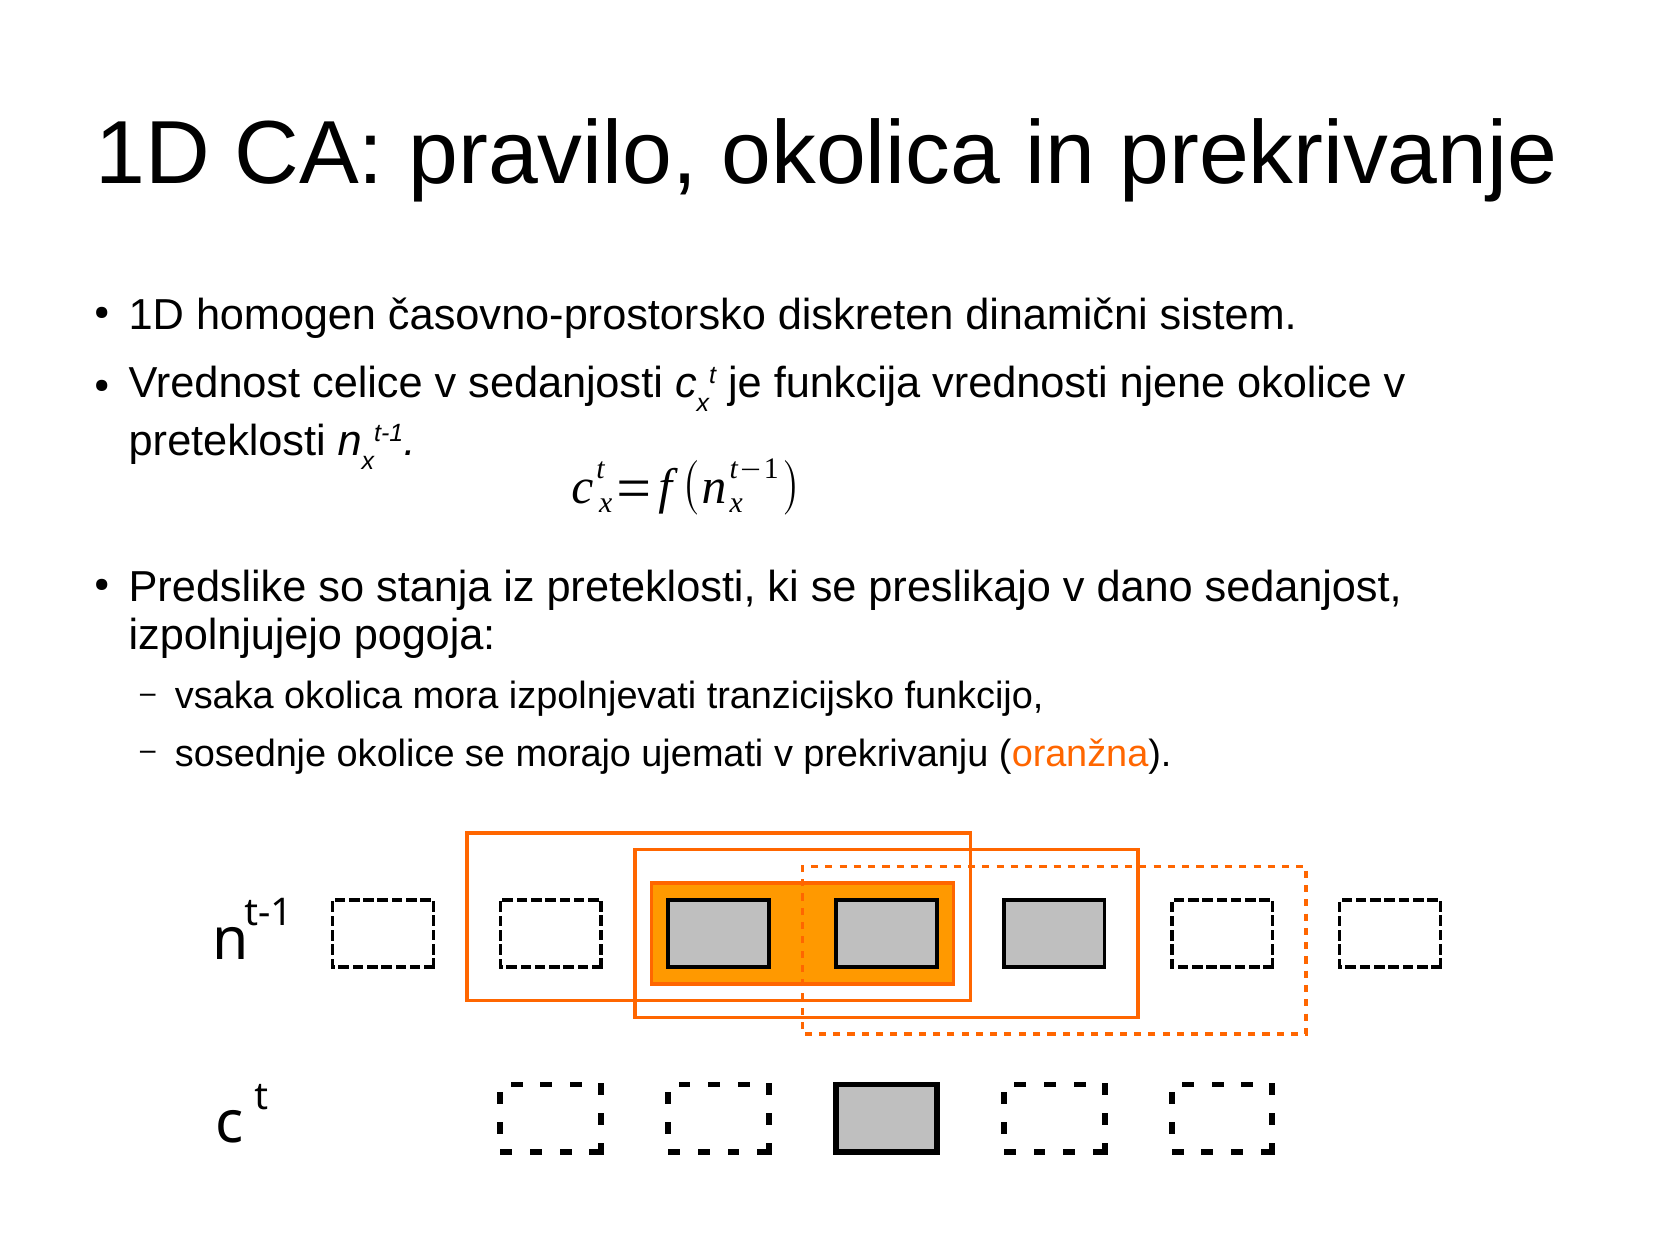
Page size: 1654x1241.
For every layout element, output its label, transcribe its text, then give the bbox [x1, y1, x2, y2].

list 1D homogen časovno-prostorsko diskreten dinamični sistem. Vrednost celice v sedanjosti cxt je funkcija vrednosti njene okolice v preteklosti nxt-1. Predslike so stanja iz preteklosti, ki se preslikajo v dano sedanjost, izpolnjujejo pogoja: vsaka okolica mora izpolnjevati tranzicijsko funkcijo, sosednje okolice se morajo ujemati v prekrivanju (oranžna). [82, 290, 1571, 781]
chart [558, 450, 811, 520]
picture [180, 810, 1456, 1171]
title 1D CA: pravilo, okolica in prekrivanje [82, 49, 1571, 257]
chart [770, 541, 891, 651]
